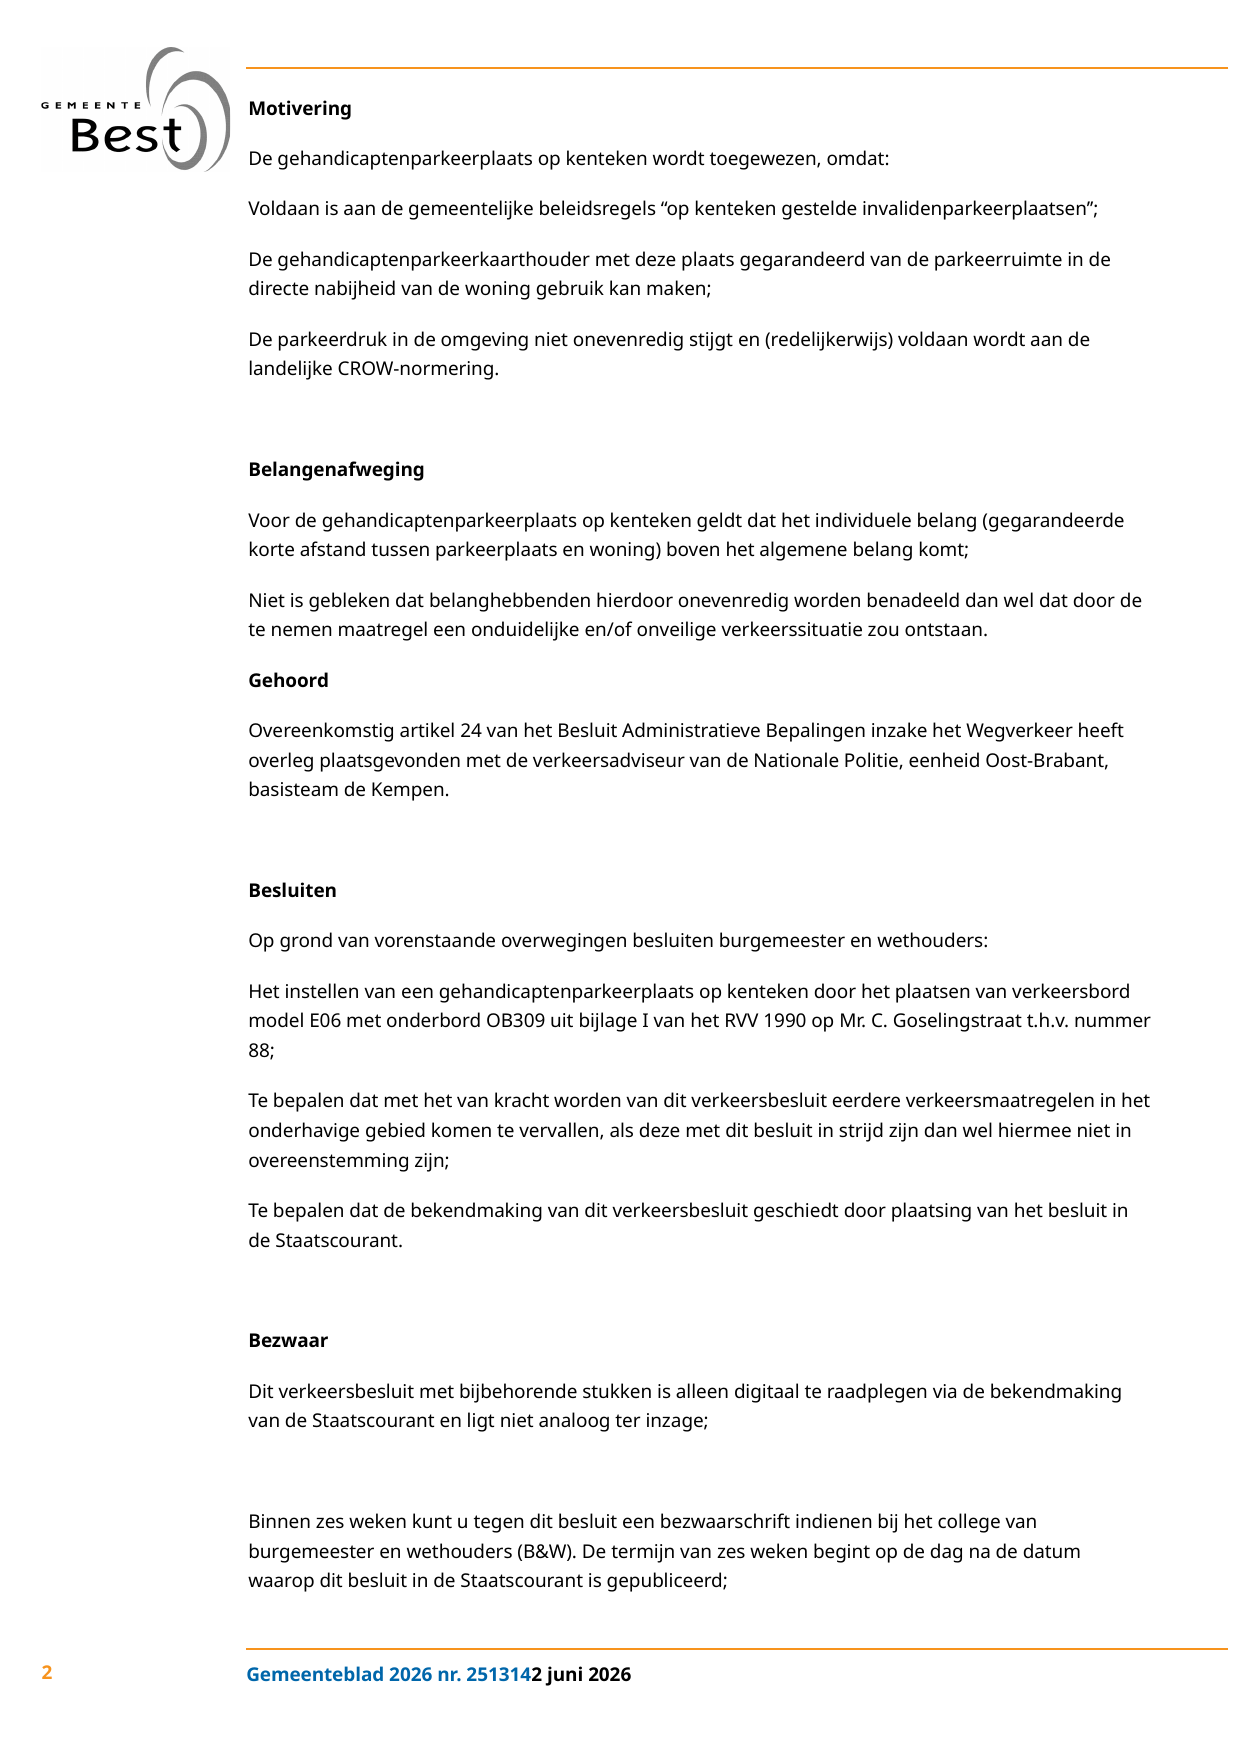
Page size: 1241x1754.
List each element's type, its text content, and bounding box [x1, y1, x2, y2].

text Bezwaar [248, 1328, 1152, 1353]
text Niet is gebleken dat belanghebbenden hierdoor onevenredig worden benadeeld dan wel dat door de te nemen maatregel een onduidelijke en/of onveilige verkeerssituatie zou ontstaan. [248, 587, 1152, 642]
text Besluiten [248, 877, 1152, 903]
text Belangenafweging [248, 456, 1152, 482]
text Binnen zes weken kunt u tegen dit besluit een bezwaarschrift indienen bij het college van burgemeester en wethouders (B&W). De termijn van zes weken begint op de dag na de datum waarop dit besluit in de Staatscourant is gepubliceerd; [248, 1508, 1152, 1593]
text Dit verkeersbesluit met bijbehorende stukken is alleen digitaal te raadplegen via de bekendmaking van de Staatscourant en ligt niet analoog ter inzage; [248, 1378, 1152, 1433]
text Te bepalen dat de bekendmaking van dit verkeersbesluit geschiedt door plaatsing van het besluit in de Staatscourant. [248, 1197, 1152, 1253]
text De gehandicaptenparkeerkaarthouder met deze plaats gegarandeerd van de parkeerruimte in de directe nabijheid van de woning gebruik kan maken; [248, 246, 1152, 301]
text Op grond van vorenstaande overwegingen besluiten burgemeester en wethouders: [248, 928, 1152, 953]
text Motivering [248, 95, 1152, 121]
text De parkeerdruk in de omgeving niet onevenredig stijgt en (redelijkerwijs) voldaan wordt aan de landelijke CROW-normering. [248, 326, 1152, 381]
picture [41, 47, 231, 172]
text Het instellen van een gehandicaptenparkeerplaats op kenteken door het plaatsen van verkeersbord model E06 met onderbord OB309 uit bijlage I van het RVV 1990 op Mr. C. Goselingstraat t.h.v. nummer 88; [248, 978, 1152, 1063]
text Voor de gehandicaptenparkeerplaats op kenteken geldt dat het individuele belang (gegarandeerde korte afstand tussen parkeerplaats en woning) boven het algemene belang komt; [248, 507, 1152, 562]
text Gehoord [248, 667, 1152, 693]
text Te bepalen dat met het van kracht worden van dit verkeersbesluit eerdere verkeersmaatregelen in het onderhavige gebied komen te vervallen, als deze met dit besluit in strijd zijn dan wel hiermee niet in overeenstemming zijn; [248, 1088, 1152, 1173]
text De gehandicaptenparkeerplaats op kenteken wordt toegewezen, omdat: [248, 145, 1152, 171]
text Voldaan is aan de gemeentelijke beleidsregels “op kenteken gestelde invalidenparkeerplaatsen’’; [248, 196, 1152, 221]
text Overeenkomstig artikel 24 van het Besluit Administratieve Bepalingen inzake het Wegverkeer heeft overleg plaatsgevonden met de verkeersadviseur van de Nationale Politie, eenheid Oost-Brabant, basisteam de Kempen. [248, 717, 1152, 802]
